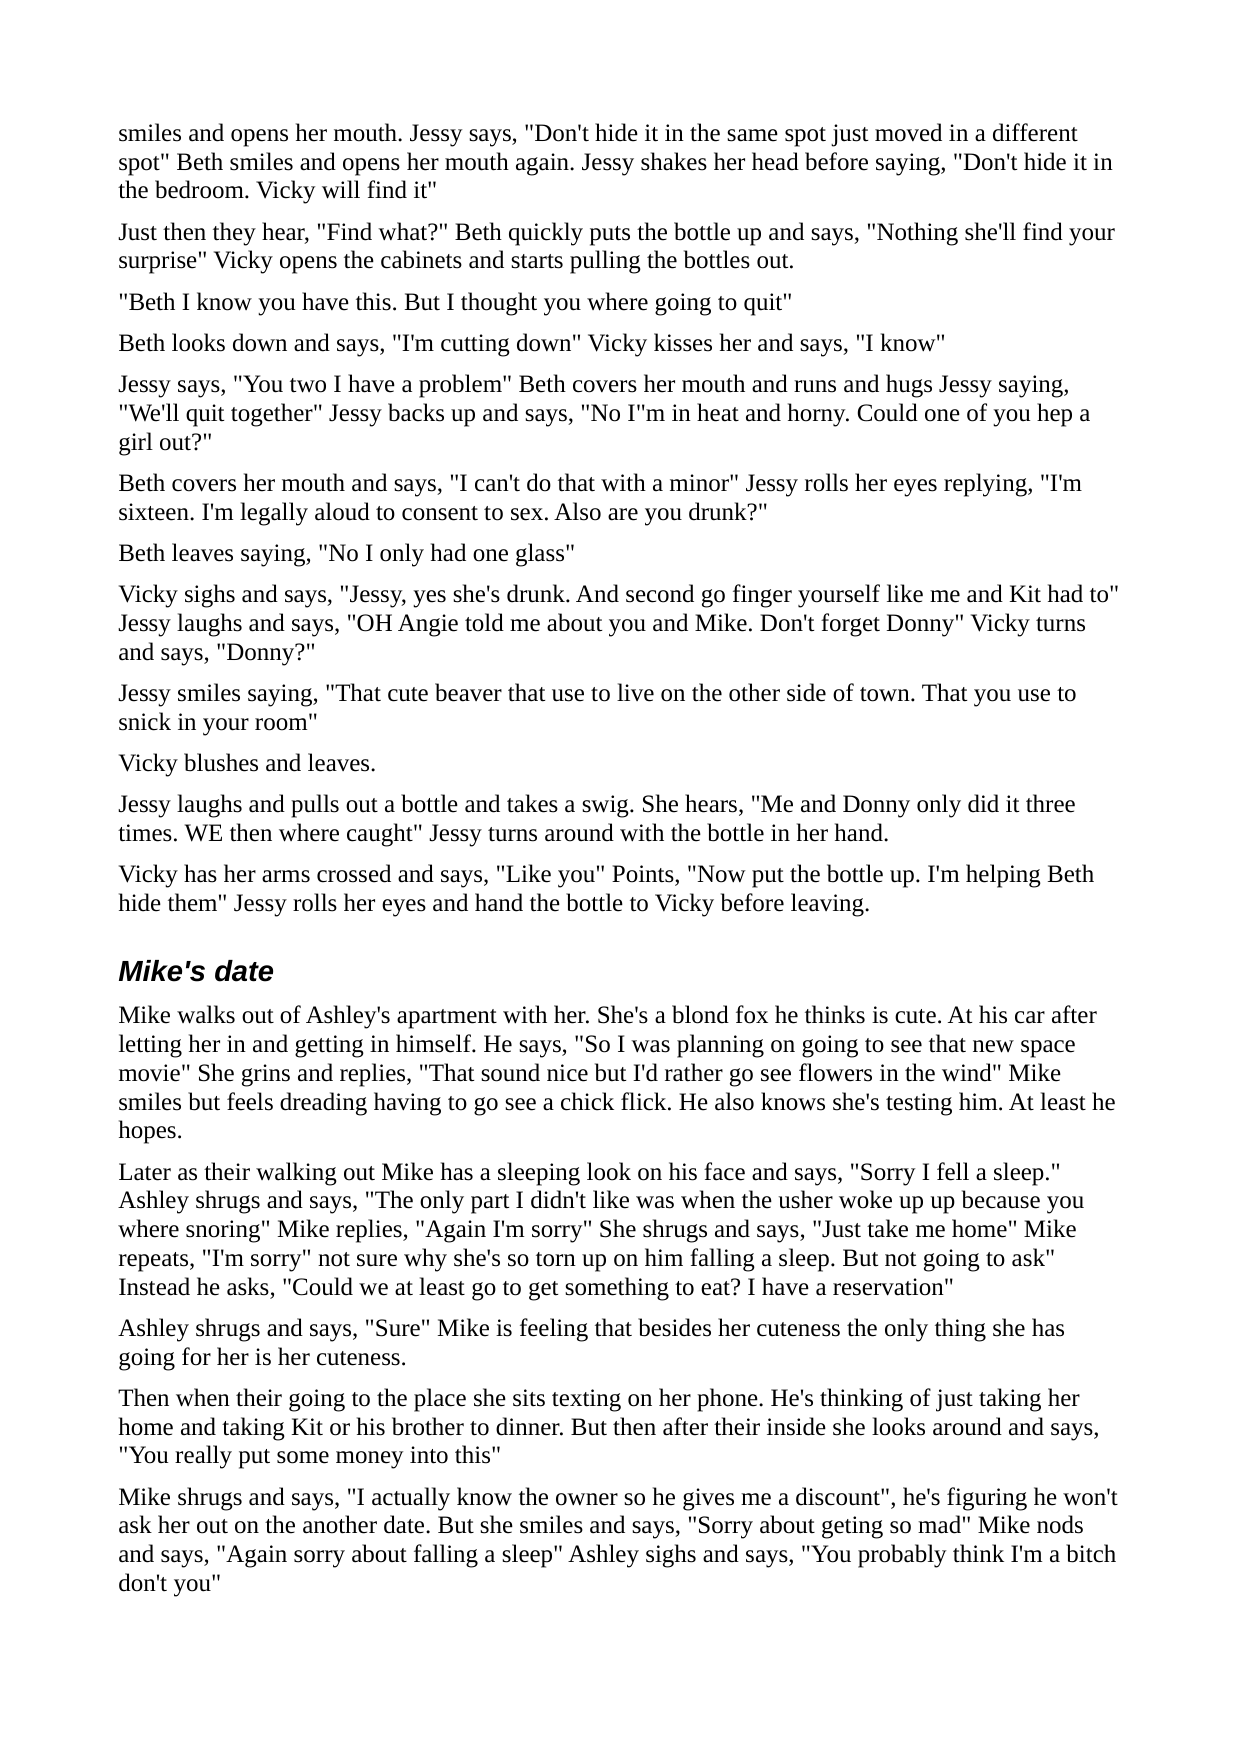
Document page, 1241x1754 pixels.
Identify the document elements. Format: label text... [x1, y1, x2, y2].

text Beth covers her mouth and says, "I can't do that with a minor" Jessy rolls her eyes replying, "I'm sixteen. I'm legally aloud to consent to sex. Also are you drunk?" [118, 468, 1122, 526]
text Ashley shrugs and says, "Sure" Mike is feeling that besides her cuteness the only thing she has going for her is her cuteness. [118, 1313, 1122, 1370]
text Jessy laughs and pulls out a bottle and takes a swig. She hears, "Me and Donny only did it three times. WE then where caught" Jessy turns around with the bottle in her hand. [118, 789, 1122, 847]
text smiles and opens her mouth. Jessy says, "Don't hide it in the same spot just moved in a different spot" Beth smiles and opens her mouth again. Jessy shakes her head before saying, "Don't hide it in the bedroom. Vicky will find it" [118, 118, 1122, 204]
text Jessy says, "You two I have a problem" Beth covers her mouth and runs and hugs Jessy saying, "We'll quit together" Jessy backs up and says, "No I"m in heat and horny. Could one of you hep a girl out?" [118, 369, 1122, 456]
text Vicky blushes and leaves. [118, 748, 1122, 777]
text Then when their going to the place she sits texting on her phone. He's thinking of just taking her home and taking Kit or his brother to dinner. But then after their inside she looks around and says, "You really put some money into this" [118, 1383, 1122, 1469]
text Beth leaves saying, "No I only had one glass" [118, 538, 1122, 567]
text Mike shrugs and says, "I actually know the owner so he gives me a discount", he's figuring he won't ask her out on the another date. But she smiles and says, "Sorry about geting so mad" Mike nods and says, "Again sorry about falling a sleep" Ashley sighs and says, "You probably think I'm a bitch don't you" [118, 1482, 1122, 1597]
text Mike walks out of Ashley's apartment with her. She's a blond fox he thinks is cute. At his car after letting her in and getting in himself. He says, "So I was planning on going to see that new space movie" She grins and replies, "That sound nice but I'd rather go see flowers in the wind" Mike smiles but feels dreading having to go see a chick flick. He also knows she's testing him. At least he hopes. [118, 1000, 1122, 1144]
subtitle Mike's date [118, 954, 1122, 988]
text Vicky sighs and says, "Jessy, yes she's drunk. And second go finger yourself like me and Kit had to" Jessy laughs and says, "OH Angie told me about you and Mike. Don't forget Donny" Vicky turns and says, "Donny?" [118, 579, 1122, 666]
text Vicky has her arms crossed and says, "Like you" Points, "Now put the bottle up. I'm helping Beth hide them" Jessy rolls her eyes and hand the bottle to Vicky before leaving. [118, 859, 1122, 917]
text Just then they hear, "Find what?" Beth quickly puts the bottle up and says, "Nothing she'll find your surprise" Vicky opens the cabinets and starts pulling the bottles out. [118, 217, 1122, 274]
text Later as their walking out Mike has a sleeping look on his face and says, "Sorry I fell a sleep." Ashley shrugs and says, "The only part I didn't like was when the usher woke up up because you where snoring" Mike replies, "Again I'm sorry" She shrugs and says, "Just take me home" Mike repeats, "I'm sorry" not sure why she's so torn up on him falling a sleep. But not going to ask" Instead he asks, "Could we at least go to get something to eat? I have a reservation" [118, 1157, 1122, 1300]
text Beth looks down and says, "I'm cutting down" Vicky kisses her and says, "I know" [118, 328, 1122, 357]
text "Beth I know you have this. But I thought you where going to quit" [118, 287, 1122, 316]
text Jessy smiles saying, "That cute beaver that use to live on the other side of town. That you use to snick in your room" [118, 678, 1122, 736]
